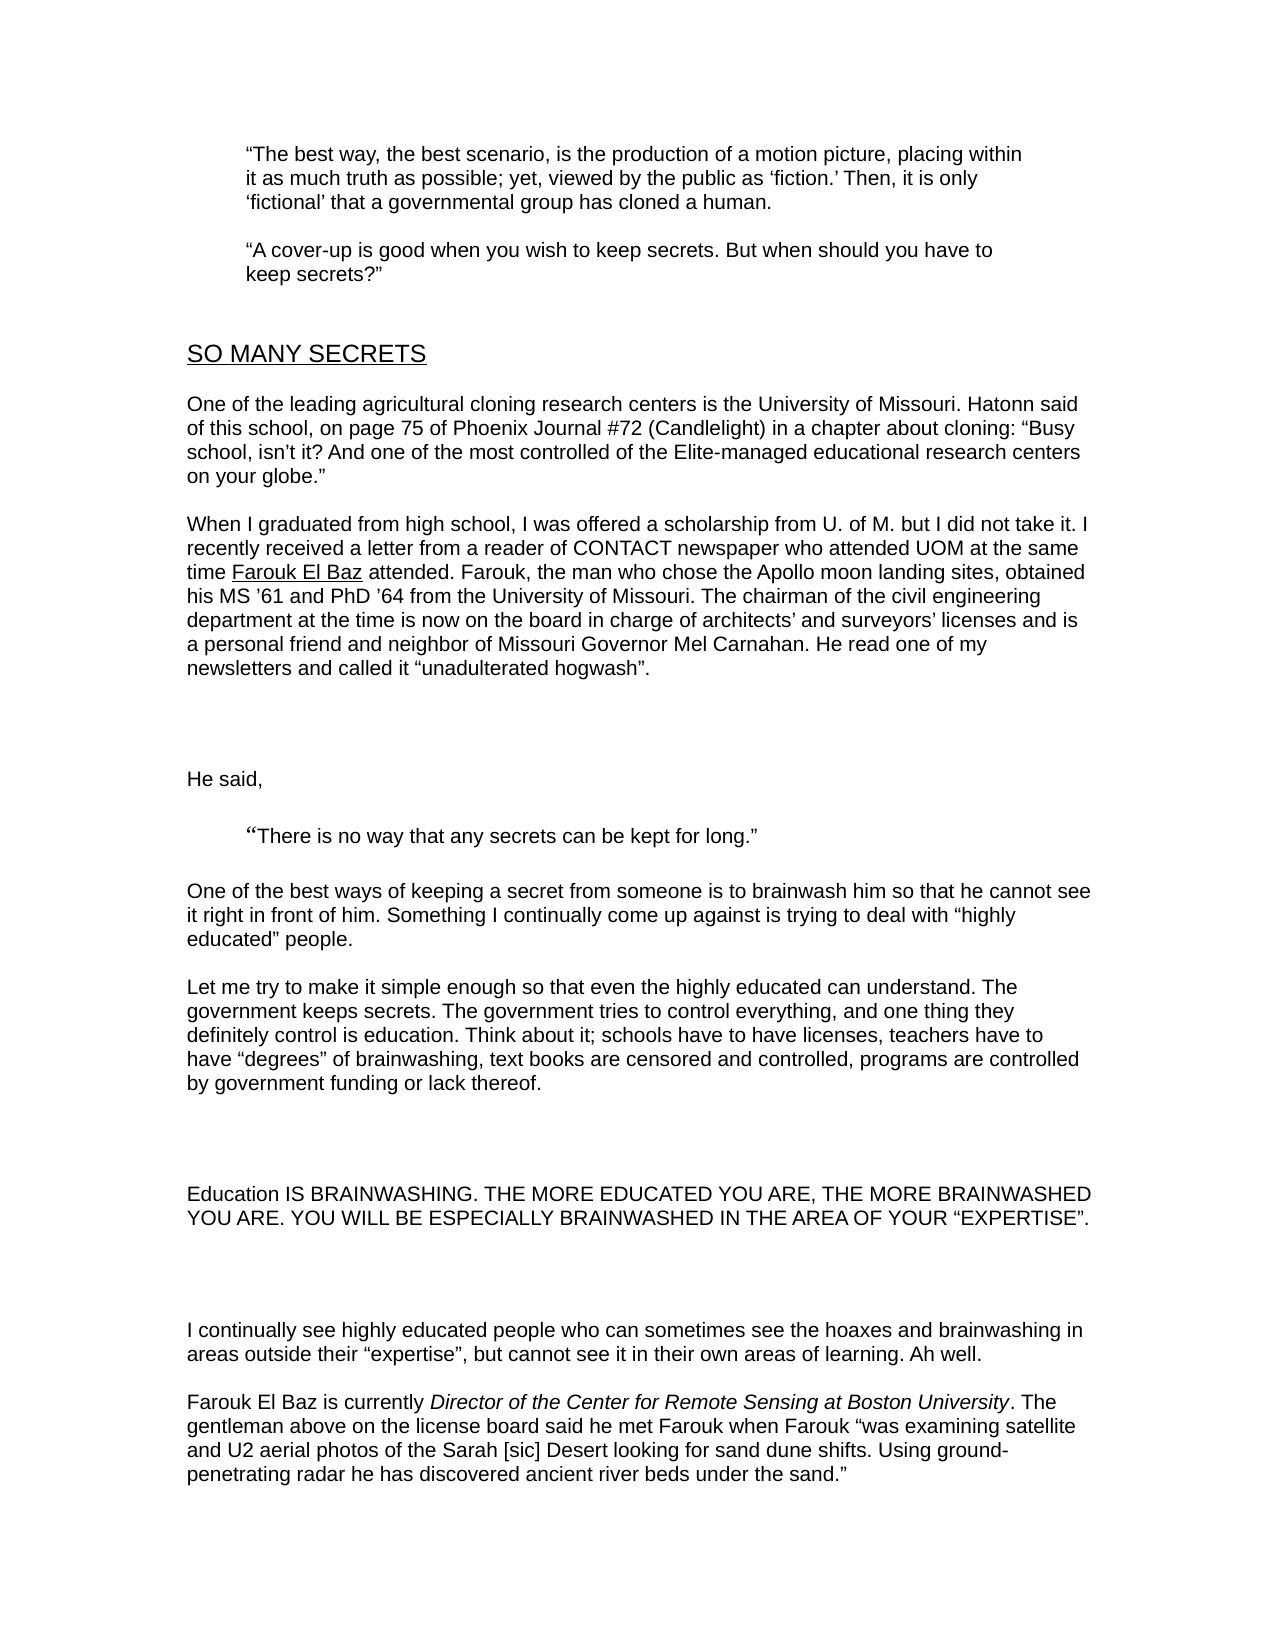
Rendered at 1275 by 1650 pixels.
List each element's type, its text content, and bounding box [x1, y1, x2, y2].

text SO MANY SECRETS One of the leading agricultural cloning research centers is the University of Missouri. Hatonn said of this school, on page 75 of Phoenix Journal #72 (Candlelight) in a chapter about cloning: “Busy school, isn’t it? And one of the most controlled of the Elite-managed educational research centers on your globe.” When I graduated from high school, I was offered a scholarship from U. of M. but I did not take it. I recently received a letter from a reader of CONTACT newspaper who attended UOM at the same time Farouk El Baz attended. Farouk, the man who chose the Apollo moon landing sites, obtained his MS ’61 and PhD ’64 from the University of Missouri. The chairman of the civil engineering department at the time is now on the board in charge of architects’ and surveyors’ licenses and is a personal friend and neighbor of Missouri Governor Mel Carnahan. He read one of my newsletters and called it “unadulterated hogwash”. [187, 315, 1095, 679]
text “The best way, the best scenario, is the production of a motion picture, placing within it as much truth as possible; yet, viewed by the public as ‘fiction.’ Then, it is only ‘fictional’ that a governmental group has cloned a human. “A cover-up is good when you wish to keep secrets. But when should you have to keep secrets?” [246, 118, 1036, 286]
text One of the best ways of keeping a secret from someone is to brainwash him so that he cannot see it right in front of him. Something I continually come up against is trying to deal with “highly educated” people. Let me try to make it simple enough so that even the highly educated can understand. The government keeps secrets. The government tries to control everything, and one thing they definitely control is education. Think about it; schools have to have licenses, teachers have to have “degrees” of brainwashing, text books are censored and controlled, programs are controlled by government funding or lack thereof. [187, 879, 1095, 1094]
text He said, [187, 767, 1095, 791]
text “There is no way that any secrets can be kept for long.” [246, 821, 1036, 849]
text Education IS BRAINWASHING. THE MORE EDUCATED YOU ARE, THE MORE BRAINWASHED YOU ARE. YOU WILL BE ESPECIALLY BRAINWASHED IN THE AREA OF YOUR “EXPERTISE”. [187, 1182, 1095, 1230]
text I continually see highly educated people who can sometimes see the hoaxes and brainwashing in areas outside their “expertise”, but cannot see it in their own areas of learning. Ah well. Farouk El Baz is currently Director of the Center for Remote Sensing at Boston University. The gentleman above on the license board said he met Farouk when Farouk “was examining satellite and U2 aerial photos of the Sarah [sic] Desert looking for sand dune shifts. Using ground-penetrating radar he has discovered ancient river beds under the sand.” [187, 1318, 1095, 1509]
